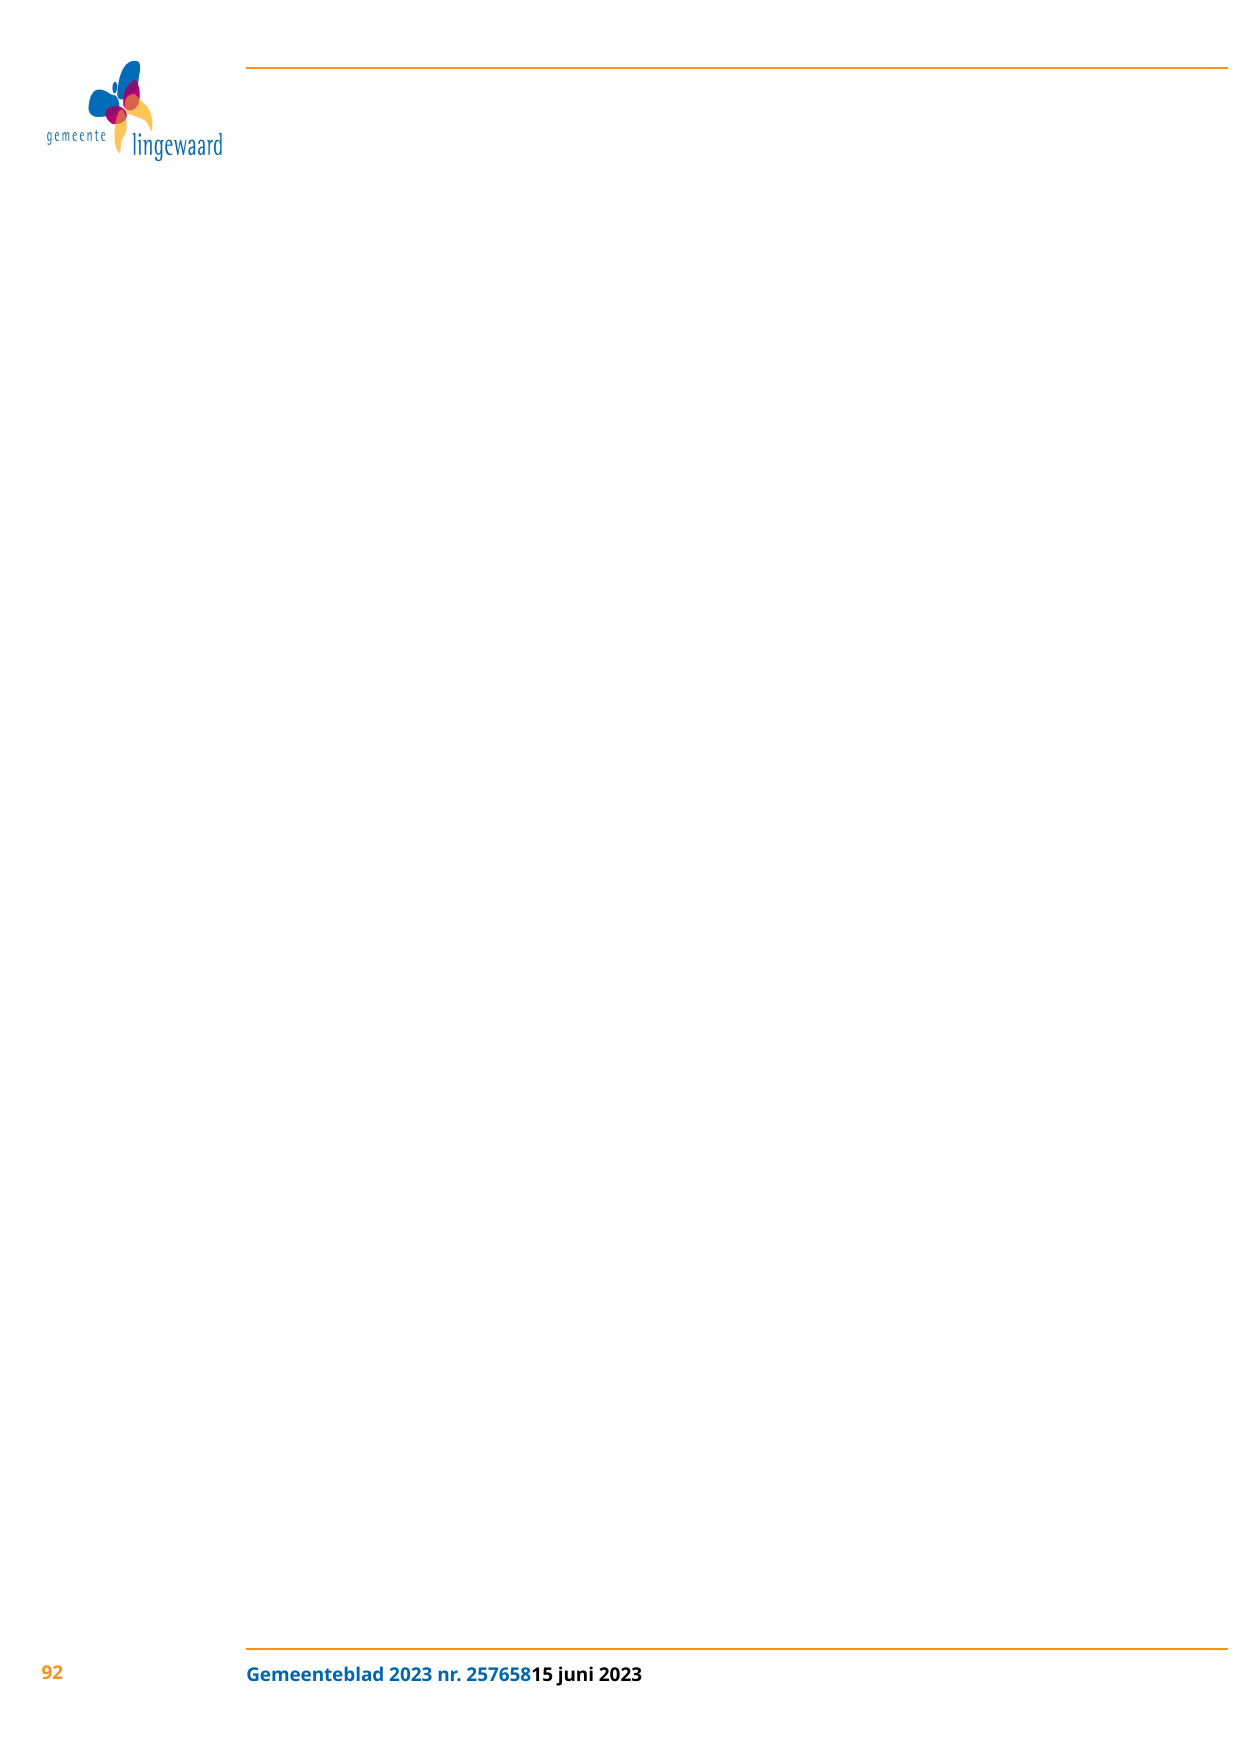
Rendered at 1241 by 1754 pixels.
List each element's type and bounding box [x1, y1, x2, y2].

picture [41, 47, 231, 172]
